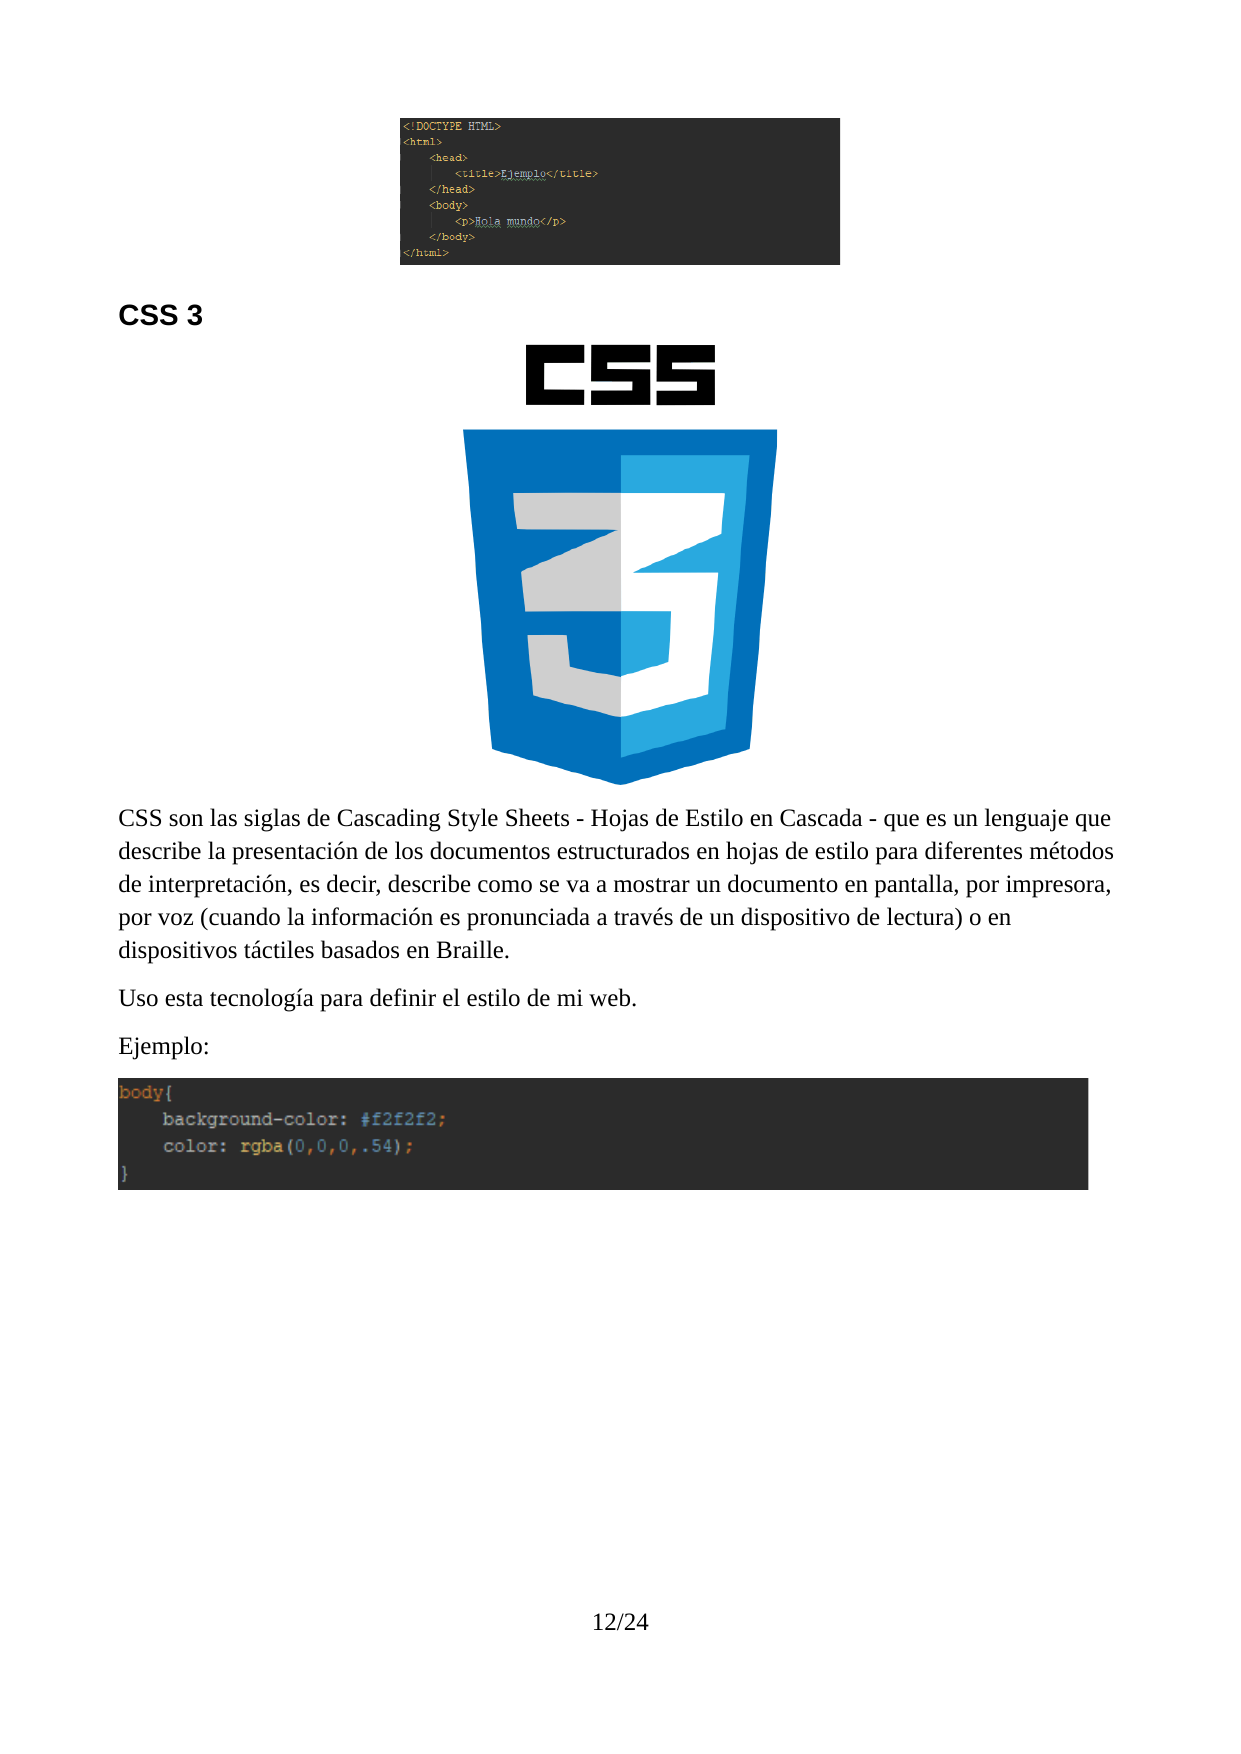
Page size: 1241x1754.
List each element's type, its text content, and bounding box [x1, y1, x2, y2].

text Ejemplo: [118, 1031, 1122, 1059]
subtitle CSS 3 [118, 298, 1122, 332]
picture [463, 344, 778, 785]
text CSS son las siglas de Cascading Style Sheets - Hojas de Estilo en Cascada - que es un lenguaje que describe la presentación de los documentos estructurados en hojas de estilo para diferentes métodos de interpretación, es decir, describe como se va a mostrar un documento en pantalla, por impresora, por voz (cuando la información es pronunciada a través de un dispositivo de lectura) o en dispositivos táctiles basados en Braille. [118, 803, 1122, 964]
picture [400, 118, 841, 265]
text Uso esta tecnología para definir el estilo de mi web. [118, 983, 1122, 1012]
picture [118, 1078, 1089, 1190]
